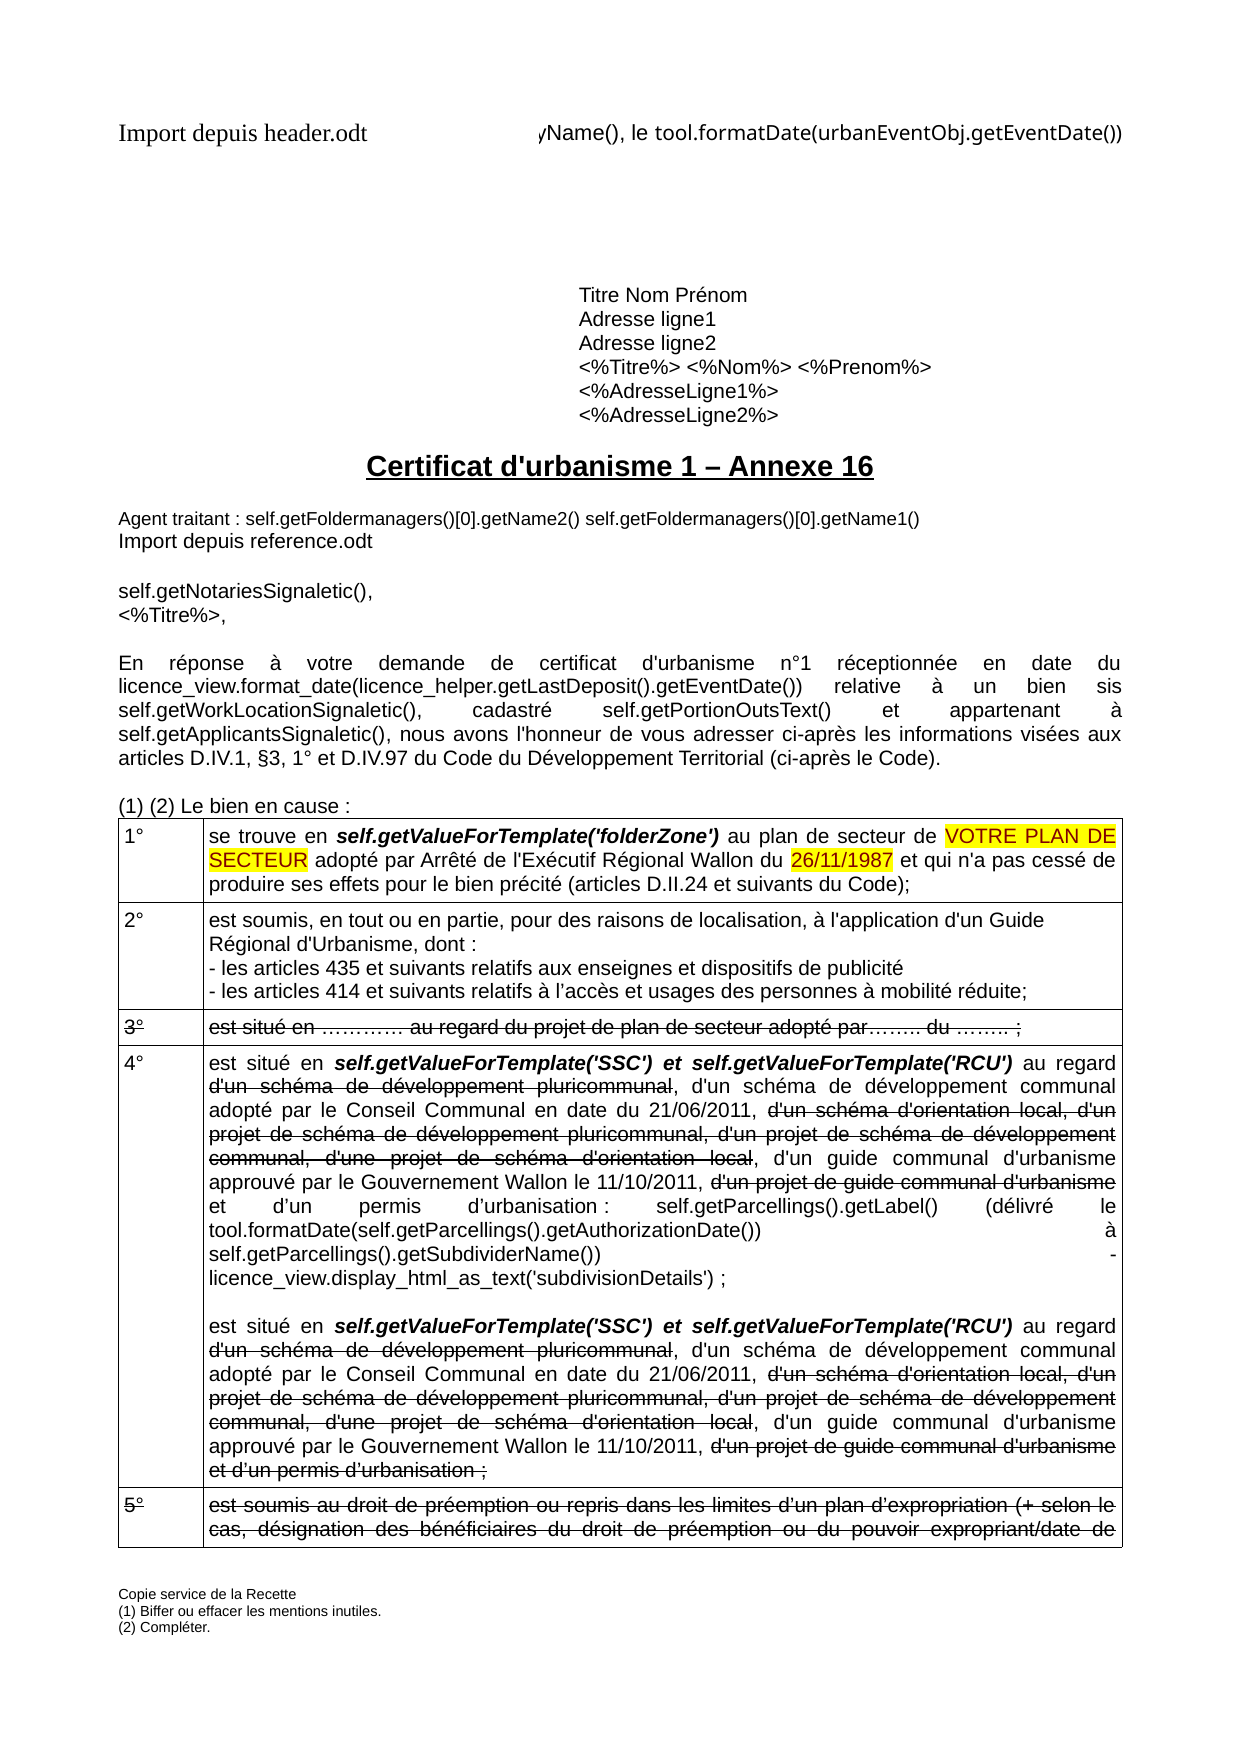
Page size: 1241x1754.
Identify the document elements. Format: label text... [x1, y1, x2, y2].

table_cell 4° [119, 1046, 203, 1487]
text (1) (2) Le bien en cause : [118, 794, 1122, 818]
text <%Titre%> <%Nom%> <%Prenom%> <%AdresseLigne1%> <%AdresseLigne2%> [578, 355, 1081, 427]
title Certificat d'urbanisme 1 – Annexe 16 [118, 449, 1122, 483]
table_header 1° [119, 819, 203, 902]
text self.getNotariesSignaletic(), [118, 578, 1122, 602]
text En réponse à votre demande de certificat d'urbanisme n°1 réceptionnée en date du licence_view.format_date(licence_helper.getLastDeposit().getEventDate()) relative à un bien sis self.getWorkLocationSignaletic(), cadastré self.getPortionOutsText() et appartenant à self.getApplicantsSignaletic(), nous avons l'honneur de vous adresser ci-après les informations visées aux articles D.IV.1, §3, 1° et D.IV.97 du Code du Développement Territorial (ci-après le Code). [118, 650, 1122, 770]
table_cell 5° [119, 1488, 203, 1547]
text Import depuis header.odt [118, 118, 539, 147]
table_header se trouve en self.getValueForTemplate('folderZone') au plan de secteur de VOTRE PLAN DE SECTEUR adopté par Arrêté de l'Exécutif Régional Wallon du 26/11/1987 et qui n'a pas cessé de produire ses effets pour le bien précité (articles D.II.24 et suivants du Code); [204, 819, 1122, 902]
text tool.getCityName(), le tool.formatDate(urbanEventObj.getEventDate()) [118, 118, 1122, 427]
table_cell est situé en ………… au regard du projet de plan de secteur adopté par…….. du …….. ; [204, 1010, 1122, 1044]
text Titre Nom Prénom Adresse ligne1 Adresse ligne2 [578, 283, 1081, 355]
text Import depuis reference.odt [118, 529, 1122, 553]
table_cell est soumis, en tout ou en partie, pour des raisons de localisation, à l'application d'un Guide Régional d'Urbanisme, dont : - les articles 435 et suivants relatifs aux enseignes et dispositifs de publicité - les articles 414 et suivants relatifs à l’accès et usages des personnes à mobilité réduite; [204, 903, 1122, 1009]
text <%Titre%>, [118, 602, 1122, 626]
table_cell 3° [119, 1010, 203, 1044]
table_cell est soumis au droit de préemption ou repris dans les limites d’un plan d’expropriation (+ selon le cas, désignation des bénéficiaires du droit de préemption ou du pouvoir expropriant/date de [204, 1488, 1122, 1547]
text Agent traitant : self.getFoldermanagers()[0].getName2() self.getFoldermanagers()[0].getName1() [118, 508, 1122, 529]
table_cell 2° [119, 903, 203, 1009]
table_cell est situé en self.getValueForTemplate('SSC') et self.getValueForTemplate('RCU') au regard d'un schéma de développement pluricommunal, d'un schéma de développement communal adopté par le Conseil Communal en date du 21/06/2011, d'un schéma d'orientation local, d'un projet de schéma de développement pluricommunal, d'un projet de schéma de développement communal, d'une projet de schéma d'orientation local, d'un guide communal d'urbanisme approuvé par le Gouvernement Wallon le 11/10/2011, d'un projet de guide communal d'urbanisme et d’un permis d’urbanisation : self.getParcellings().getLabel() (délivré le tool.formatDate(self.getParcellings().getAuthorizationDate()) à self.getParcellings().getSubdividerName()) - licence_view.display_html_as_text('subdivisionDetails') ; est situé en self.getValueForTemplate('SSC') et self.getValueForTemplate('RCU') au regard d'un schéma de développement pluricommunal, d'un schéma de développement communal adopté par le Conseil Communal en date du 21/06/2011, d'un schéma d'orientation local, d'un projet de schéma de développement pluricommunal, d'un projet de schéma de développement communal, d'une projet de schéma d'orientation local, d'un guide communal d'urbanisme approuvé par le Gouvernement Wallon le 11/10/2011, d'un projet de guide communal d'urbanisme et d’un permis d’urbanisation ; [204, 1046, 1122, 1487]
